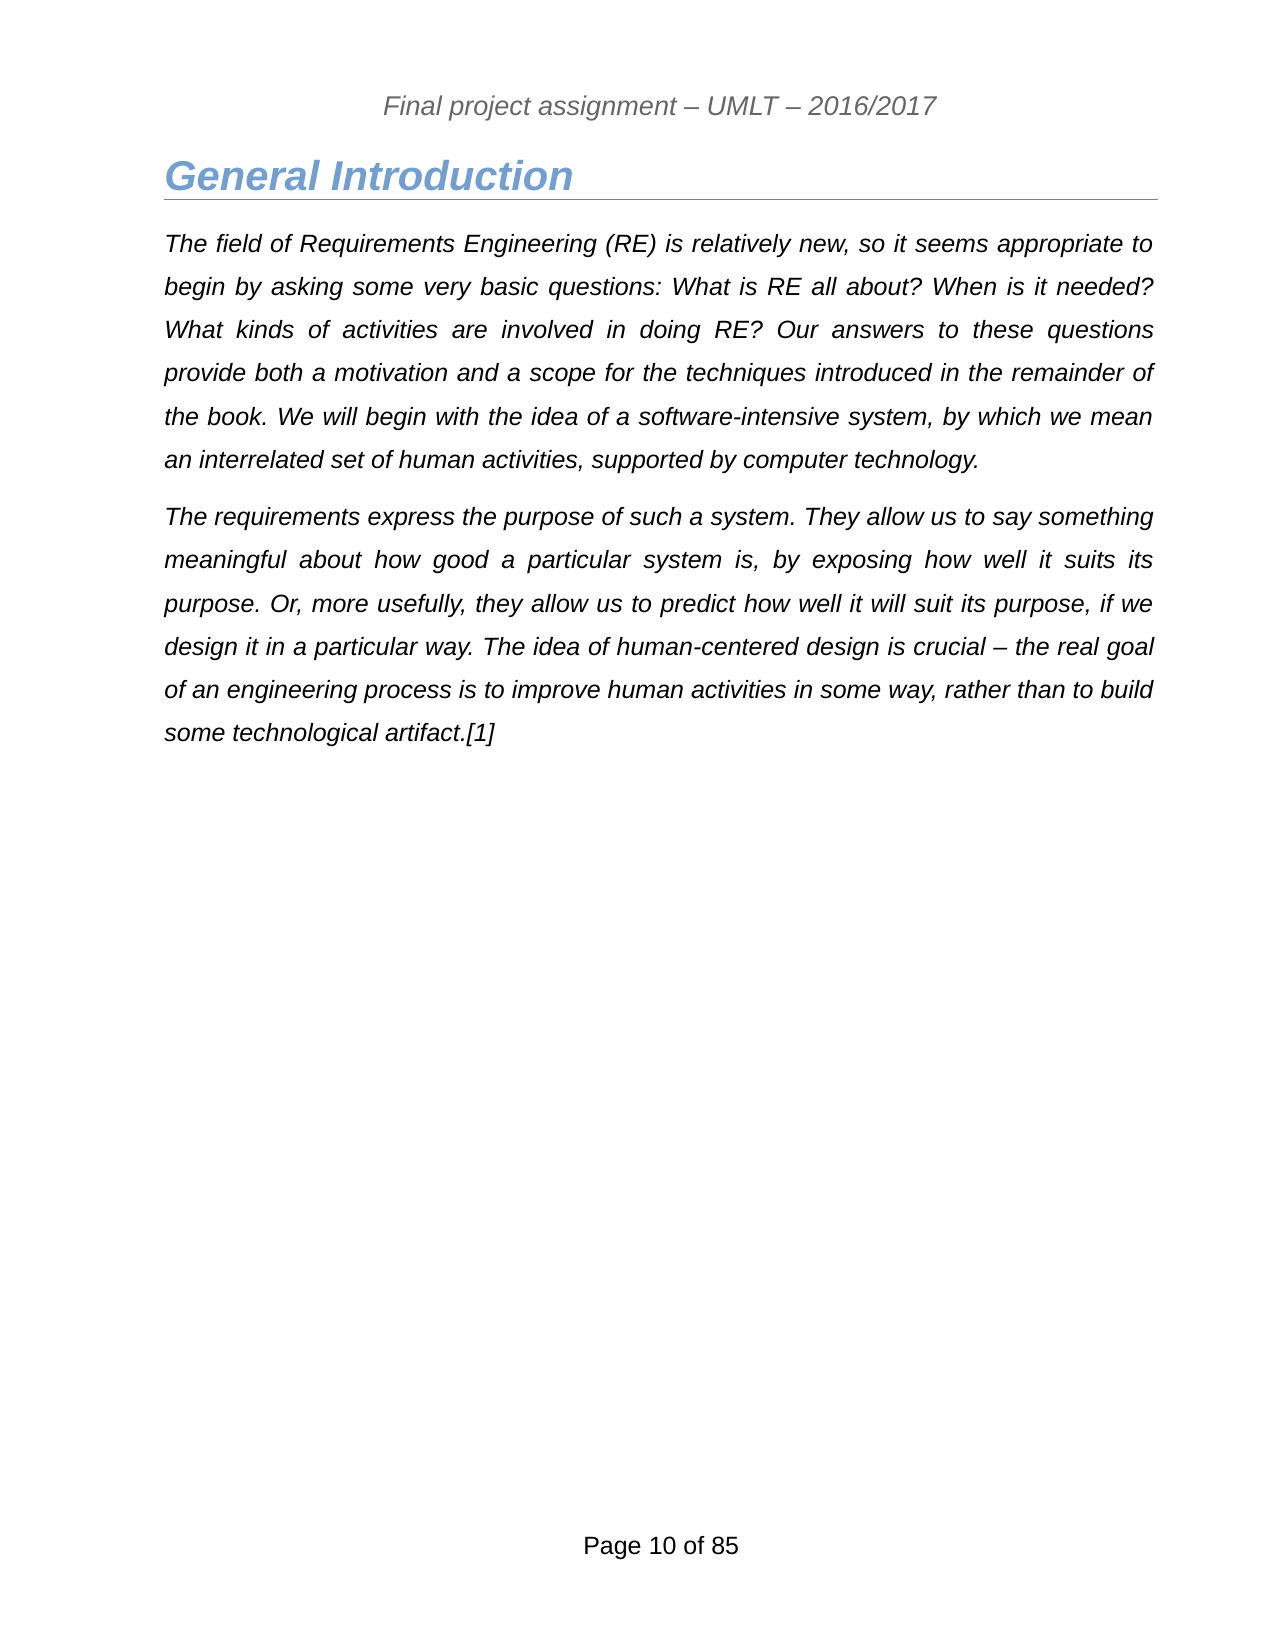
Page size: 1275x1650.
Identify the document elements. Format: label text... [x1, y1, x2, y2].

text The requirements express the purpose of such a system. They allow us to say something meaningful about how good a particular system is, by exposing how well it suits its purpose. Or, more usefully, they allow us to predict how well it will suit its purpose, if we design it in a particular way. The idea of human-centered design is crucial – the real goal of an engineering process is to improve human activities in some way, rather than to build some technological artifact.[1] [164, 502, 1158, 747]
text The field of Requirements Engineering (RE) is relatively new, so it seems appropriate to begin by asking some very basic questions: What is RE all about? When is it needed? What kinds of activities are involved in doing RE? Our answers to these questions provide both a motivation and a scope for the techniques introduced in the remainder of the book. We will begin with the idea of a software-intensive system, by which we mean an interrelated set of human activities, supported by computer technology. [164, 229, 1158, 473]
text General Introduction [164, 151, 1158, 199]
